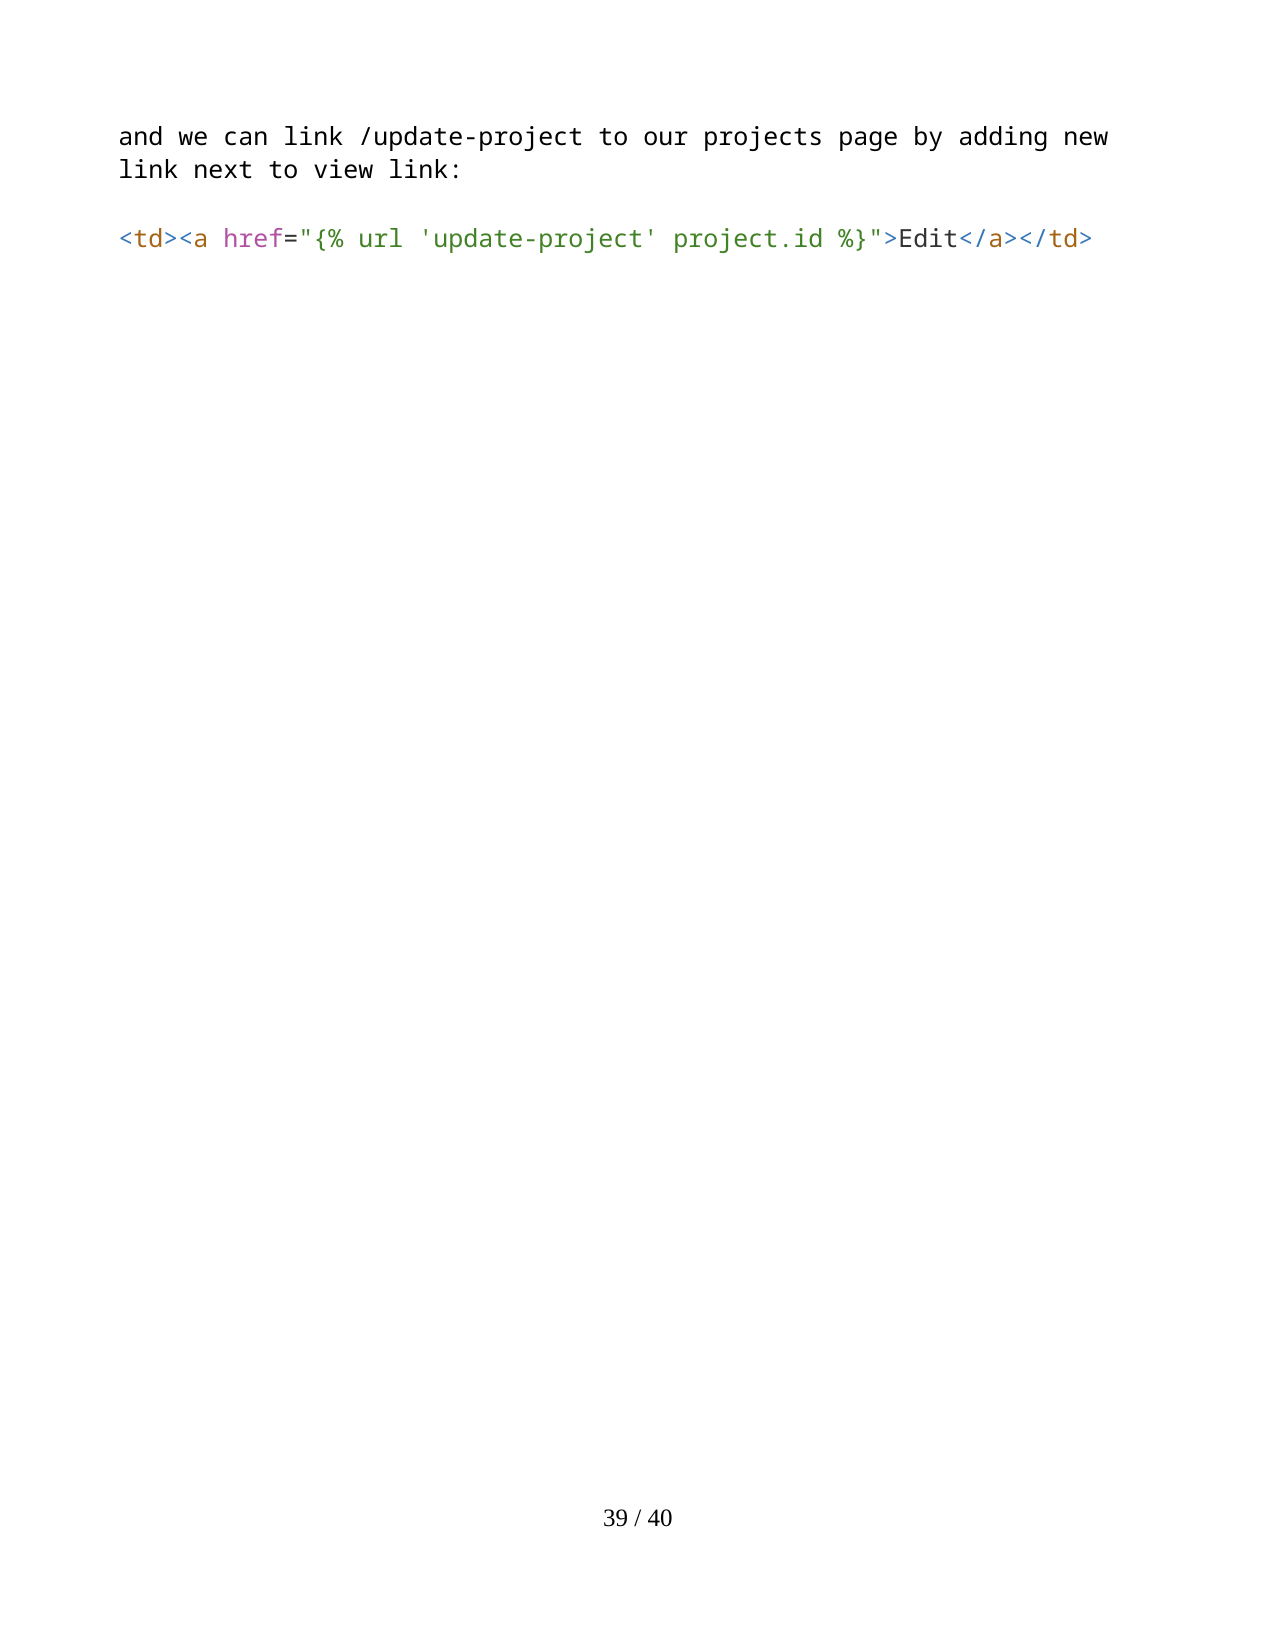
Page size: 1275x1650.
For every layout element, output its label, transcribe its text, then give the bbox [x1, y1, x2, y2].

text <td><a href="{% url 'update-project' project.id %}">Edit</a></td> [118, 220, 1157, 254]
text and we can link /update-project to our projects page by adding new link next to view link: [118, 118, 1157, 186]
